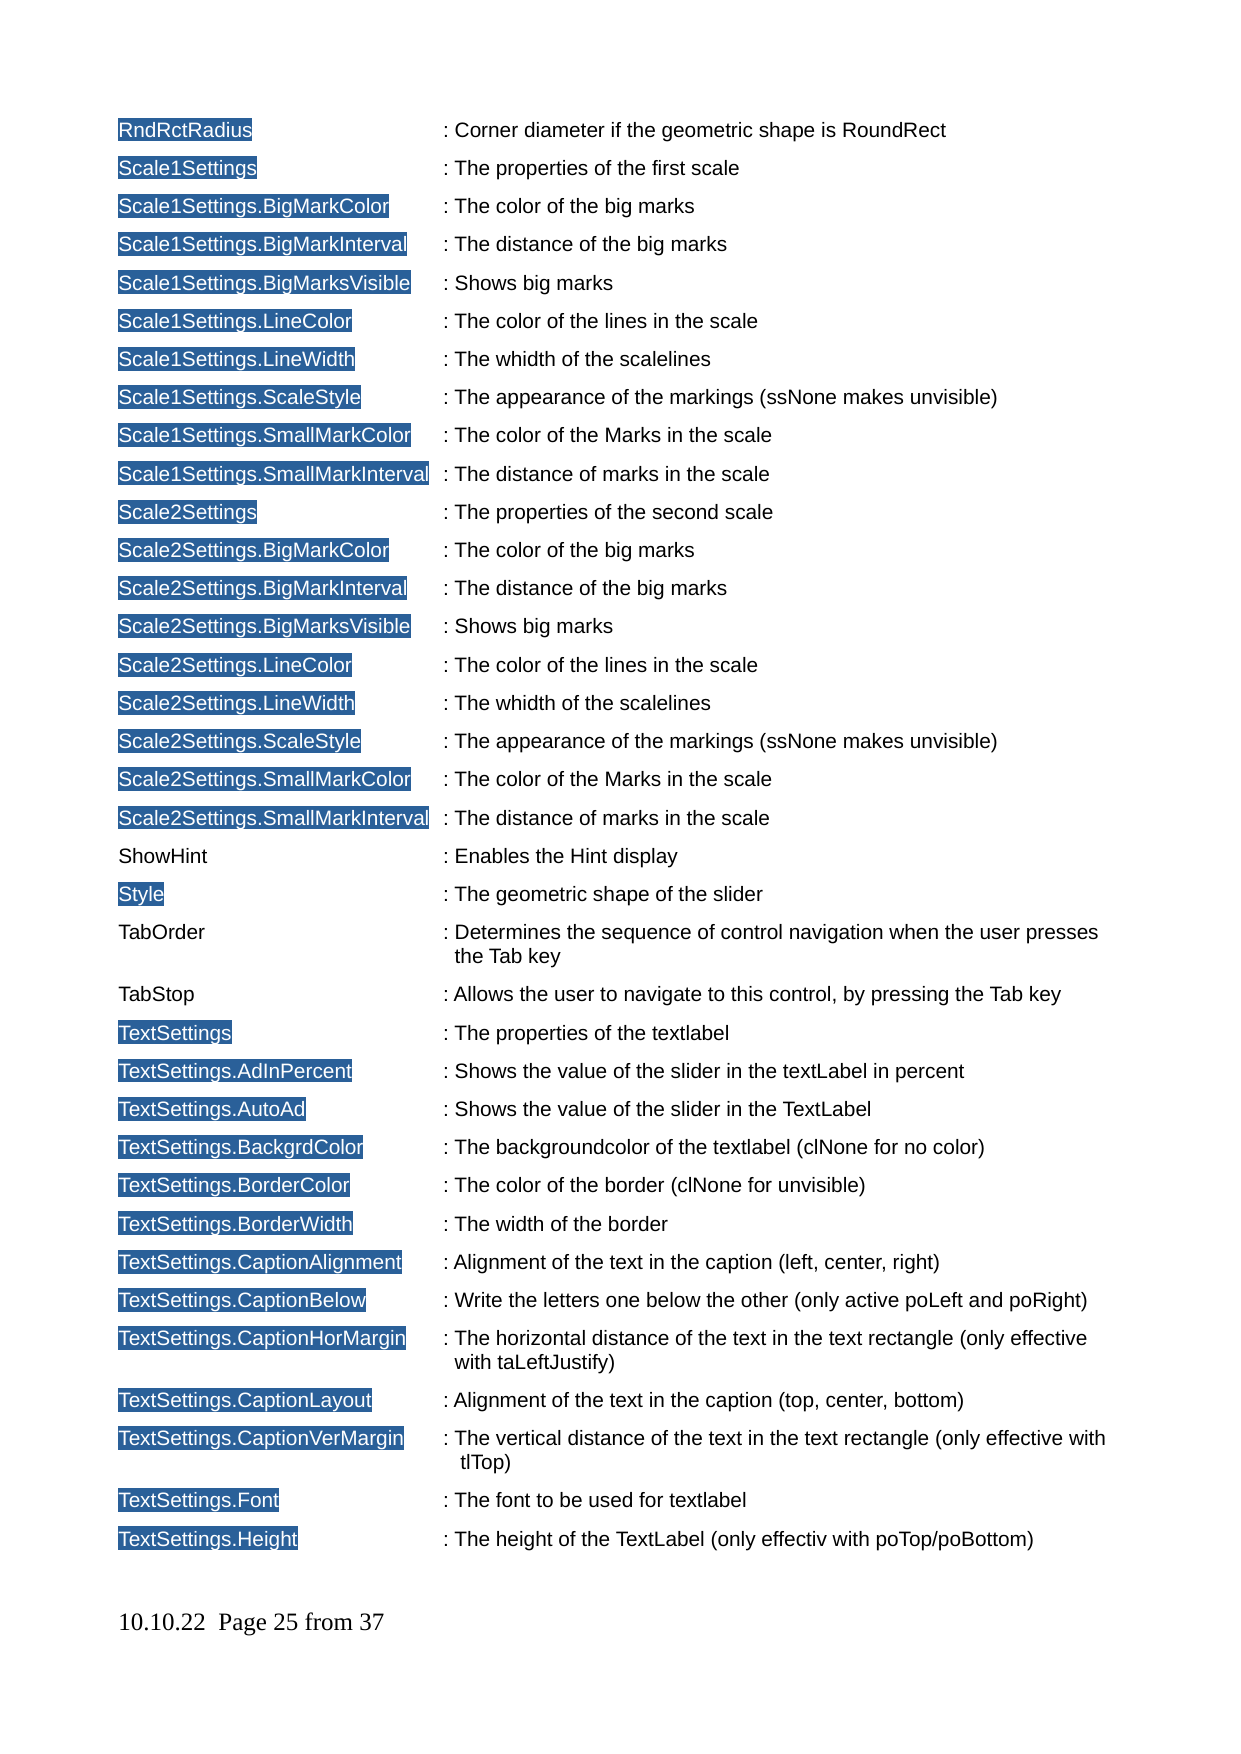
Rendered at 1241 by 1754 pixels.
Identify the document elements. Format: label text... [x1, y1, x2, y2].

text Scale2Settings.LineWidth : The whidth of the scalelines [118, 692, 1122, 715]
text Scale2Settings : The properties of the second scale [118, 500, 1122, 524]
text TabStop : Allows the user to navigate to this control, by pressing the Tab key [118, 983, 1122, 1006]
text TextSettings.CaptionAlignment : Alignment of the text in the caption (left, center, right) [118, 1250, 1122, 1274]
text TextSettings.AdInPercent : Shows the value of the slider in the textLabel in percent [118, 1059, 1122, 1083]
text TextSettings.CaptionLayout : Alignment of the text in the caption (top, center, bottom) [118, 1389, 1122, 1412]
text TextSettings.Height : The height of the TextLabel (only effectiv with poTop/poBottom) [118, 1527, 1122, 1551]
text TextSettings.BackgrdColor : The backgroundcolor of the textlabel (clNone for no color) [118, 1136, 1122, 1159]
text RndRctRadius : Corner diameter if the geometric shape is RoundRect [118, 118, 1122, 142]
text TextSettings.Font : The font to be used for textlabel [118, 1489, 1122, 1512]
text TextSettings.AutoAd : Shows the value of the slider in the TextLabel [118, 1097, 1122, 1121]
text ShowHint : Enables the Hint display [118, 844, 1122, 868]
text TabOrder : Determines the sequence of control navigation when the user presses the Tab key [118, 921, 1122, 968]
text Scale1Settings.BigMarkColor : The color of the big marks [118, 194, 1122, 218]
text Scale1Settings.SmallMarkInterval : The distance of marks in the scale [118, 462, 1122, 486]
text Scale2Settings.SmallMarkColor : The color of the Marks in the scale [118, 768, 1122, 792]
text TextSettings : The properties of the textlabel [118, 1021, 1122, 1045]
text Scale2Settings.BigMarkInterval : The distance of the big marks [118, 577, 1122, 601]
text Scale1Settings.BigMarksVisible : Shows big marks [118, 271, 1122, 295]
text Scale2Settings.SmallMarkInterval : The distance of marks in the scale [118, 806, 1122, 830]
text Scale2Settings.BigMarksVisible : Shows big marks [118, 615, 1122, 639]
text Scale1Settings.ScaleStyle : The appearance of the markings (ssNone makes unvisible) [118, 386, 1122, 409]
text Scale1Settings.LineColor : The color of the lines in the scale [118, 309, 1122, 333]
text TextSettings.BorderWidth : The width of the border [118, 1212, 1122, 1236]
text Scale1Settings.SmallMarkColor : The color of the Marks in the scale [118, 424, 1122, 448]
text TextSettings.CaptionHorMargin : The horizontal distance of the text in the text rectangle (only effective with taLeftJustify) [118, 1327, 1122, 1374]
text Scale2Settings.LineColor : The color of the lines in the scale [118, 653, 1122, 677]
text Scale1Settings : The properties of the first scale [118, 156, 1122, 180]
text TextSettings.BorderColor : The color of the border (clNone for unvisible) [118, 1174, 1122, 1198]
text Scale1Settings.BigMarkInterval : The distance of the big marks [118, 233, 1122, 256]
text Style : The geometric shape of the slider [118, 883, 1122, 906]
text Scale1Settings.LineWidth : The whidth of the scalelines [118, 347, 1122, 371]
text TextSettings.CaptionVerMargin : The vertical distance of the text in the text rectangle (only effective with tlTop) [118, 1427, 1122, 1474]
text Scale2Settings.BigMarkColor : The color of the big marks [118, 539, 1122, 562]
text Scale2Settings.ScaleStyle : The appearance of the markings (ssNone makes unvisible) [118, 730, 1122, 753]
text TextSettings.CaptionBelow : Write the letters one below the other (only active poLeft and poRight) [118, 1289, 1122, 1312]
